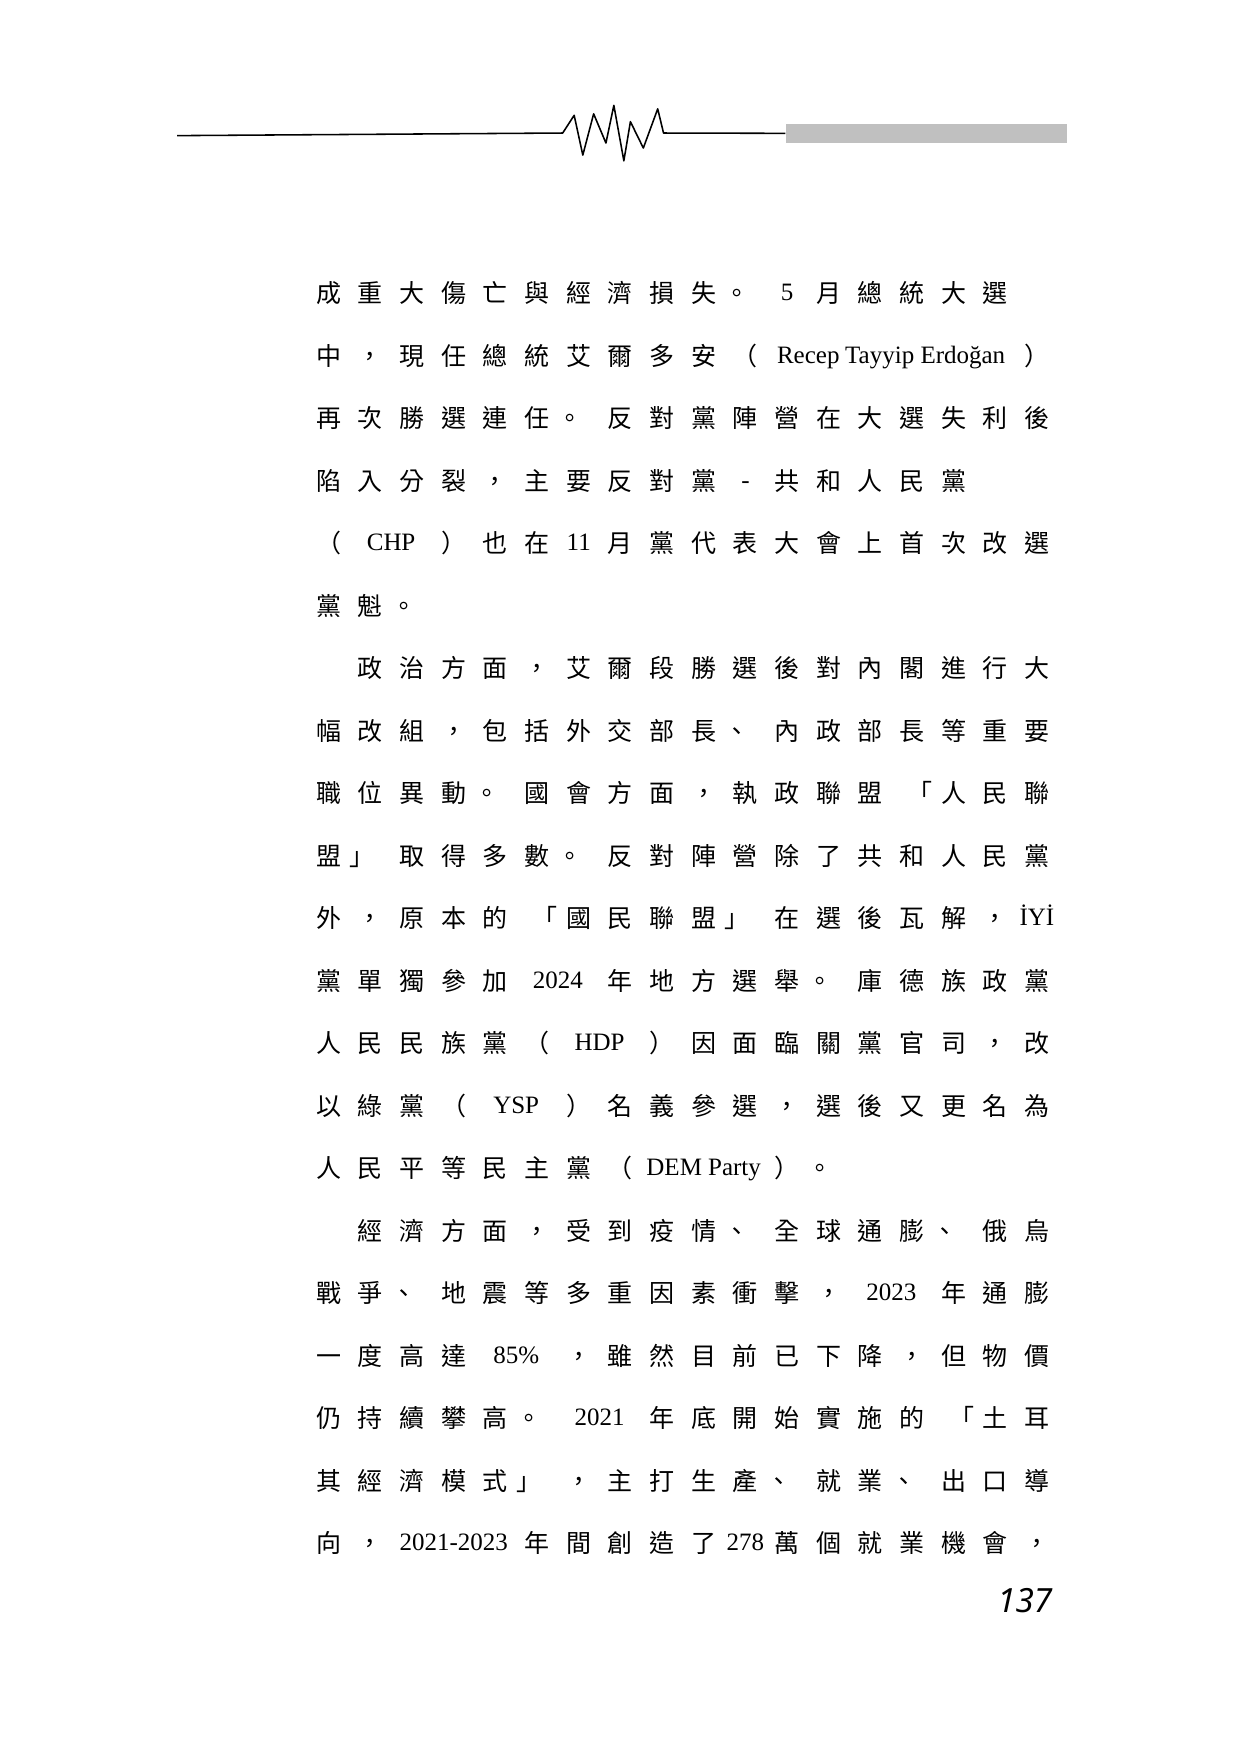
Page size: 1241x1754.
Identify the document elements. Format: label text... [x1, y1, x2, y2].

text 政治方面，艾爾段勝選後對內閣進行大幅改組，包括外交部長、內政部長等重要職位異動。國會方面，執政聯盟「人民聯盟」取得多數。反對陣營除了共和人民黨外，原本的「國民聯盟」在選後瓦解，İYİ黨單獨參加2024年地方選舉。庫德族政黨人民民族黨（HDP）因面臨關黨官司，改以綠黨（YSP）名義參選，選後又更名為人民平等民主黨（DEM Party）。 [281, 625, 1058, 1188]
text 經濟方面，受到疫情、全球通膨、俄烏戰爭、地震等多重因素衝擊，2023年通膨一度高達85%，雖然目前已下降，但物價仍持續攀高。2021年底開始實施的「土耳其經濟模式」，主打生產、就業、出口導向，2021-2023年間創造了278萬個就業機會， [281, 1188, 1058, 1563]
text 成重大傷亡與經濟損失。5月總統大選中，現任總統艾爾多安（Recep Tayyip Erdoğan）再次勝選連任。反對黨陣營在大選失利後陷入分裂，主要反對黨-共和人民黨（CHP）也在11月黨代表大會上首次改選黨魁。 [281, 250, 1058, 625]
